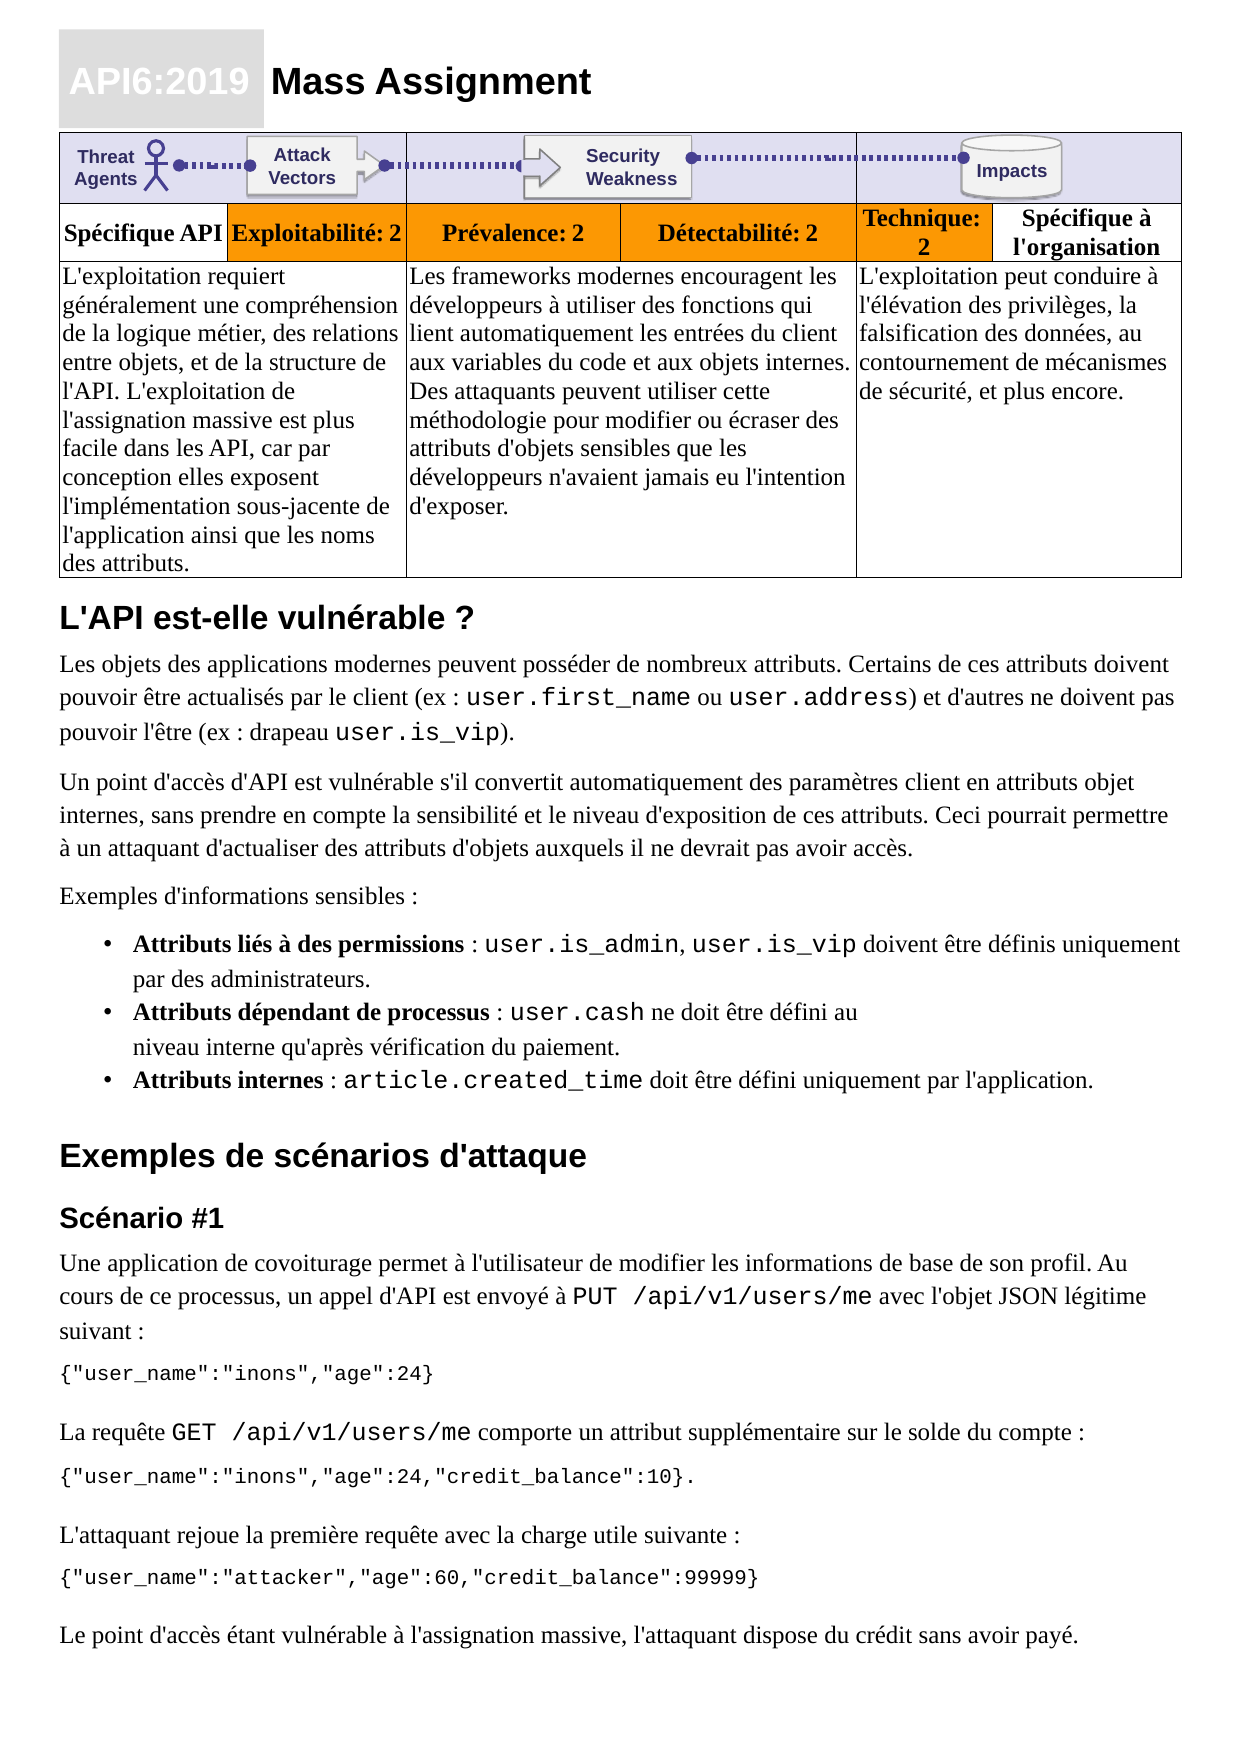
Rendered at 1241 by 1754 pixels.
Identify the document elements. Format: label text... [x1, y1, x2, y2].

text {"user_name":"attacker","age":60,"credit_balance":99999} [59, 1567, 1181, 1591]
text L'attaquant rejoue la première requête avec la charge utile suivante : [59, 1520, 1181, 1548]
table_header [60, 133, 227, 203]
table_cell Technique: 2 [857, 204, 992, 261]
table_header [857, 133, 992, 203]
text Une application de covoiturage permet à l'utilisateur de modifier les informations de base de son profil. Au cours de ce processus, un appel d'API est envoyé à PUT /api/v1/users/me avec l'objet JSON légitime suivant : [59, 1248, 1181, 1344]
table_cell Spécifique à l'organisation [993, 204, 1181, 261]
subtitle L'API est-elle vulnérable ? [59, 598, 1181, 637]
text Exemples d'informations sensibles : [59, 881, 1181, 910]
table_cell Détectabilité: 2 [621, 204, 856, 261]
list Attributs internes : article.created_time doit être défini uniquement par l'application. [103, 1065, 1181, 1096]
list Attributs liés à des permissions : user.is_admin, user.is_vip doivent être définis uniquement par des administrateurs. [103, 929, 1181, 992]
text Les objets des applications modernes peuvent posséder de nombreux attributs. Certains de ces attributs doivent pouvoir être actualisés par le client (ex : user.first_name ou user.address) et d'autres ne doivent pas pouvoir l'être (ex : drapeau user.is_vip). [59, 649, 1181, 748]
text La requête GET /api/v1/users/me comporte un attribut supplémentaire sur le solde du compte : [59, 1417, 1181, 1447]
table_header [407, 133, 620, 203]
table_header [227, 133, 406, 203]
table_header [992, 133, 1181, 203]
table_cell L'exploitation peut conduire à l'élévation des privilèges, la falsification des données, au contournement de mécanismes de sécurité, et plus encore. [857, 262, 1181, 577]
text {"user_name":"inons","age":24} [59, 1363, 1181, 1387]
table_cell L'exploitation requiert généralement une compréhension de la logique métier, des relations entre objets, et de la structure de l'API. L'exploitation de l'assignation massive est plus facile dans les API, car par conception elles exposent l'implémentation sous-jacente de l'application ainsi que les noms des attributs. [60, 262, 406, 577]
text Un point d'accès d'API est vulnérable s'il convertit automatiquement des paramètres client en attributs objet internes, sans prendre en compte la sensibilité et le niveau d'exposition de ces attributs. Ceci pourrait permettre à un attaquant d'actualiser des attributs d'objets auxquels il ne devrait pas avoir accès. [59, 767, 1181, 862]
subtitle Exemples de scénarios d'attaque [59, 1136, 1181, 1174]
table_cell Exploitabilité: 2 [228, 204, 406, 261]
text Le point d'accès étant vulnérable à l'assignation massive, l'attaquant dispose du crédit sans avoir payé. [59, 1620, 1181, 1649]
table_cell Prévalence: 2 [407, 204, 620, 261]
text {"user_name":"inons","age":24,"credit_balance":10}. [59, 1467, 1181, 1490]
list Attributs dépendant de processus : user.cash ne doit être défini au niveau interne qu'après vérification du paiement. [103, 997, 1181, 1061]
table_cell Les frameworks modernes encouragent les développeurs à utiliser des fonctions qui lient automatiquement les entrées du client aux variables du code et aux objets internes. Des attaquants peuvent utiliser cette méthodologie pour modifier ou écraser des attributs d'objets sensibles que les développeurs n'avaient jamais eu l'intention d'exposer. [407, 262, 856, 577]
subtitle Scénario #1 [59, 1201, 1181, 1235]
table_header [620, 133, 856, 203]
table_cell Spécifique API [60, 204, 227, 261]
